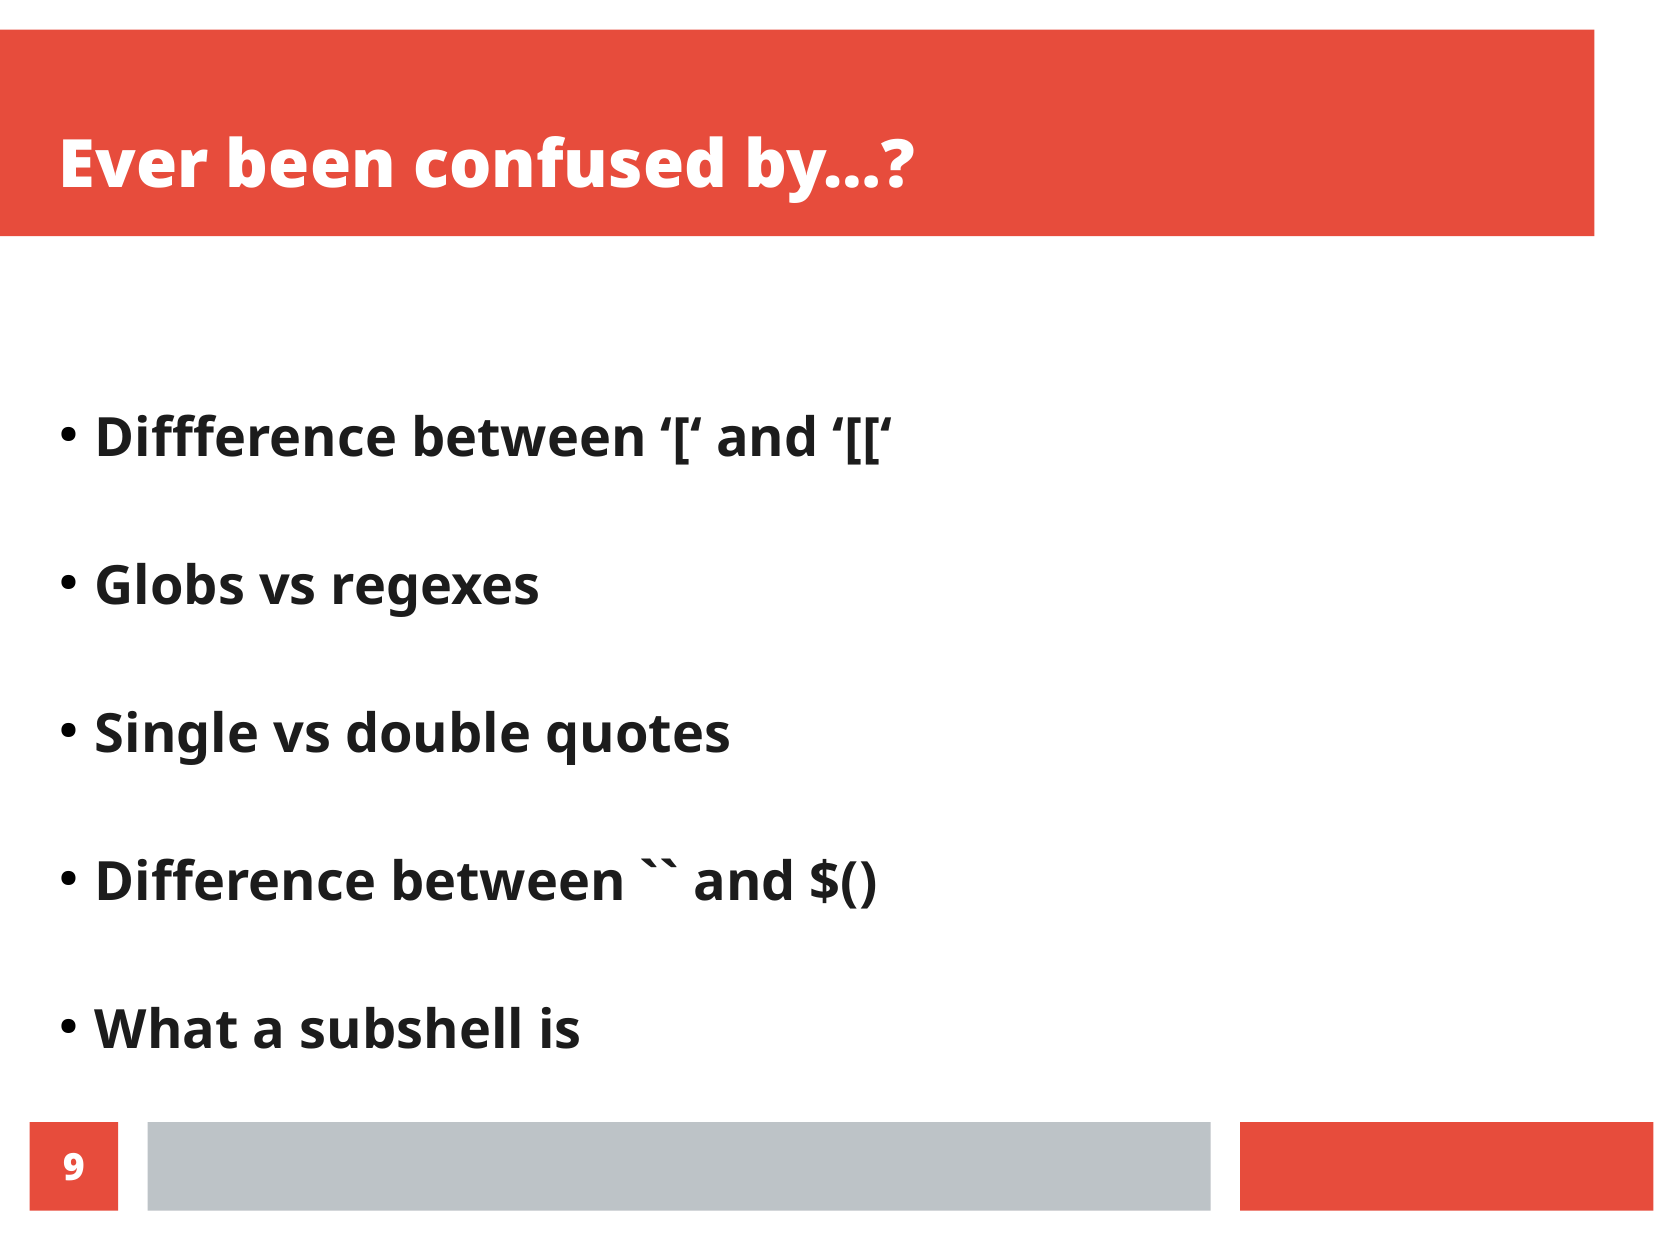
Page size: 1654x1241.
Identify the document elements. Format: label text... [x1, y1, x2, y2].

subtitle Diffference between ‘[‘ and ‘[[‘ Globs vs regexes Single vs double quotes Difference between `` and $() What a subshell is [59, 324, 1565, 1093]
title Ever been confused by…? [59, 59, 1595, 207]
